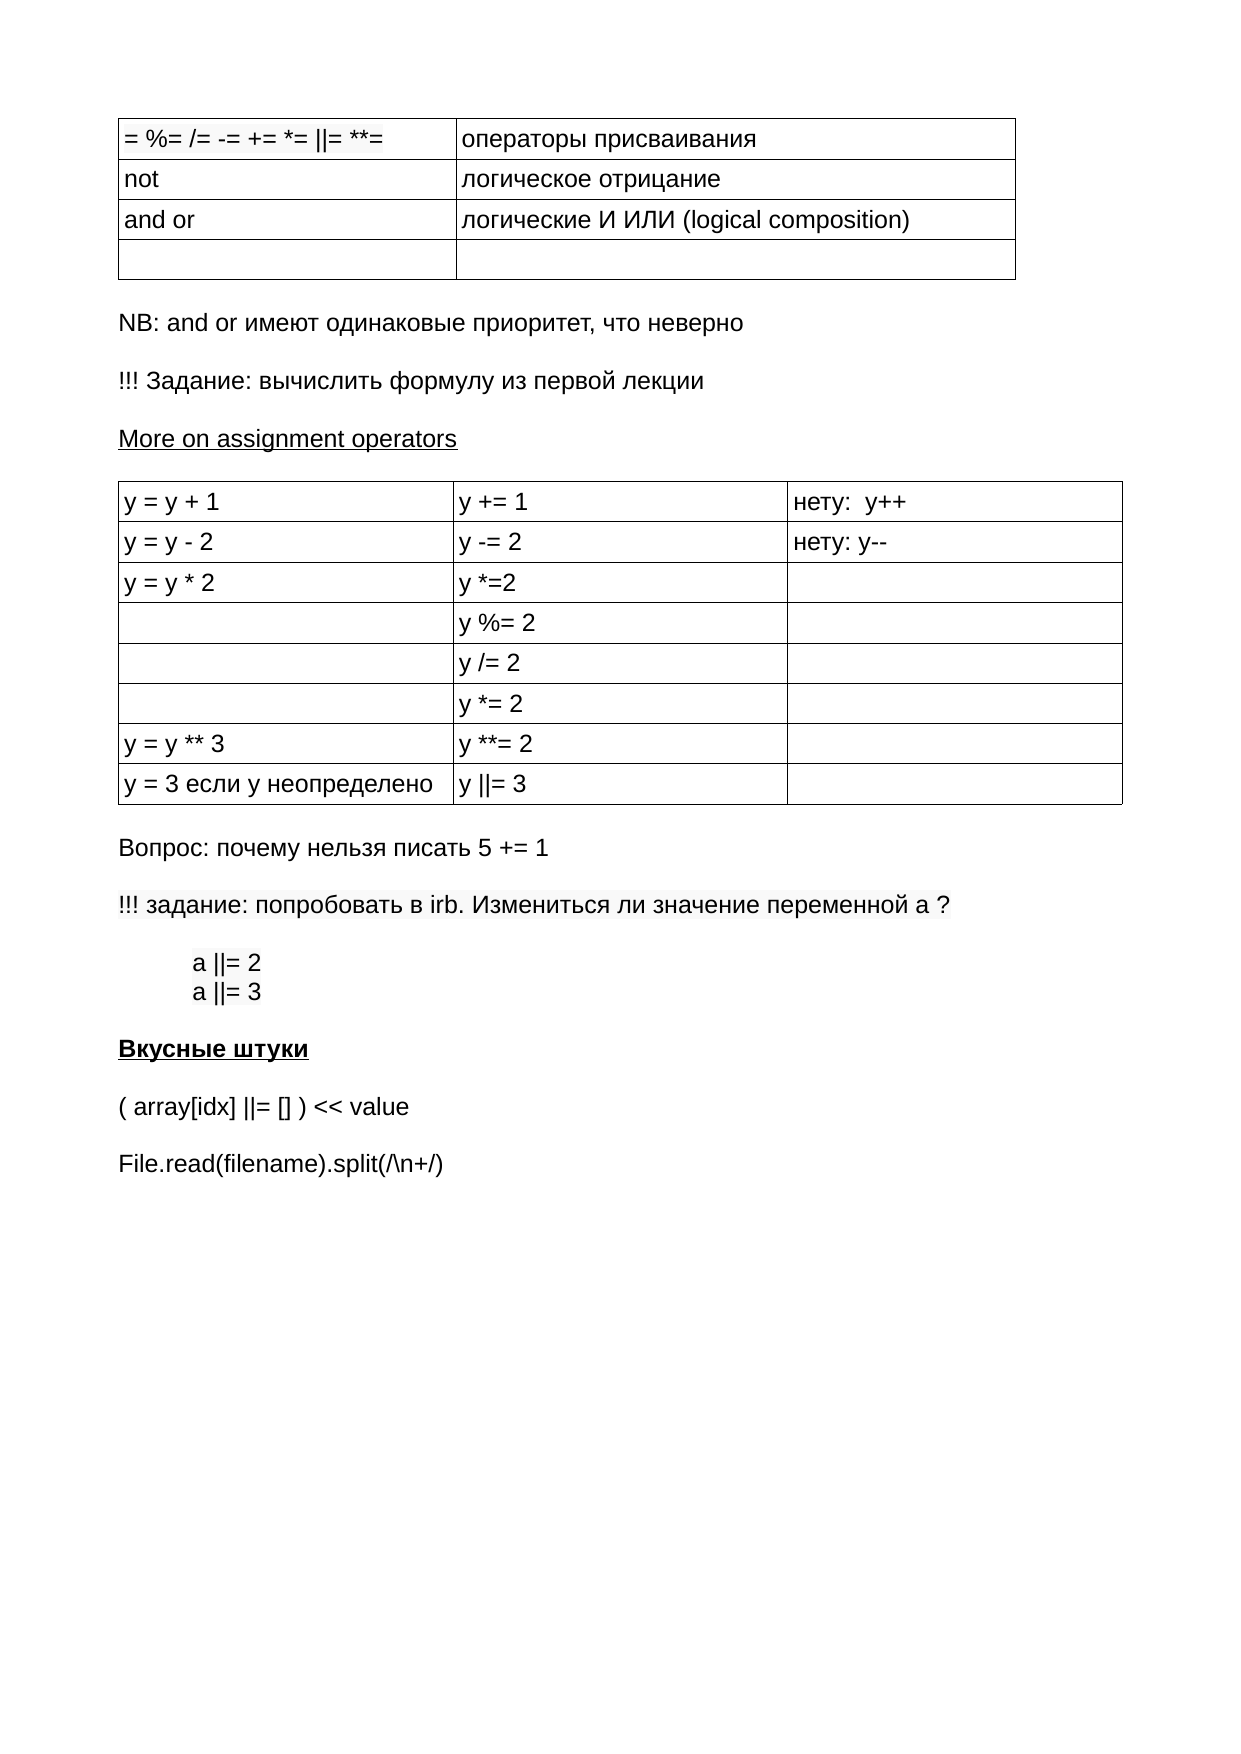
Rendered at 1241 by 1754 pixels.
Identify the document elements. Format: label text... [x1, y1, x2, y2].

table_cell логические И ИЛИ (logical composition) [457, 200, 1015, 239]
table_header нету: y++ [788, 482, 1122, 521]
text Вопрос: почему нельзя писать 5 += 1 [118, 832, 1122, 861]
table_cell y = 3 если y неопределено [119, 764, 453, 804]
text !!! задание: попробовать в irb. Измениться ли значение переменной a ? [118, 890, 1122, 919]
table_cell = %= /= -= += *= ||= **= [119, 119, 456, 158]
text a ||= 2 [192, 948, 1122, 977]
table_cell y *=2 [454, 563, 787, 602]
table_cell [457, 240, 1015, 279]
table_cell y *= 2 [454, 684, 787, 723]
table_header y = y + 1 [119, 482, 453, 521]
text More on assignment operators [118, 424, 1122, 452]
table_cell [788, 764, 1122, 804]
table_cell [788, 603, 1122, 642]
table_cell and or [119, 200, 456, 239]
table_cell [788, 563, 1122, 602]
table_cell y -= 2 [454, 522, 787, 562]
table_cell y = y ** 3 [119, 724, 453, 763]
text File.read(filename).split(/\n+/) [118, 1149, 1122, 1178]
text ( array[idx] ||= [] ) << value [118, 1092, 1122, 1120]
table_cell y = y * 2 [119, 563, 453, 602]
table_cell [788, 644, 1122, 683]
text Вкусные штуки [118, 1034, 1122, 1063]
table_cell логическое отрицание [457, 160, 1015, 199]
table_cell y /= 2 [454, 644, 787, 683]
text a ||= 3 [192, 977, 1122, 1005]
table_cell [788, 724, 1122, 763]
table_cell [788, 684, 1122, 723]
table_cell y %= 2 [454, 603, 787, 642]
table_cell нету: y-- [788, 522, 1122, 562]
table_cell [119, 644, 453, 683]
table_cell [119, 603, 453, 642]
text NB: and or имеют одинаковые приоритет, что неверно [118, 308, 1122, 337]
table_cell not [119, 160, 456, 199]
text !!! Задание: вычислить формулу из первой лекции [118, 366, 1122, 394]
table_cell y **= 2 [454, 724, 787, 763]
table_cell [119, 240, 456, 279]
table_header y += 1 [454, 482, 787, 521]
table_cell операторы присваивания [457, 119, 1015, 158]
table_cell y = y - 2 [119, 522, 453, 562]
table_cell [119, 684, 453, 723]
table_cell y ||= 3 [454, 764, 787, 804]
